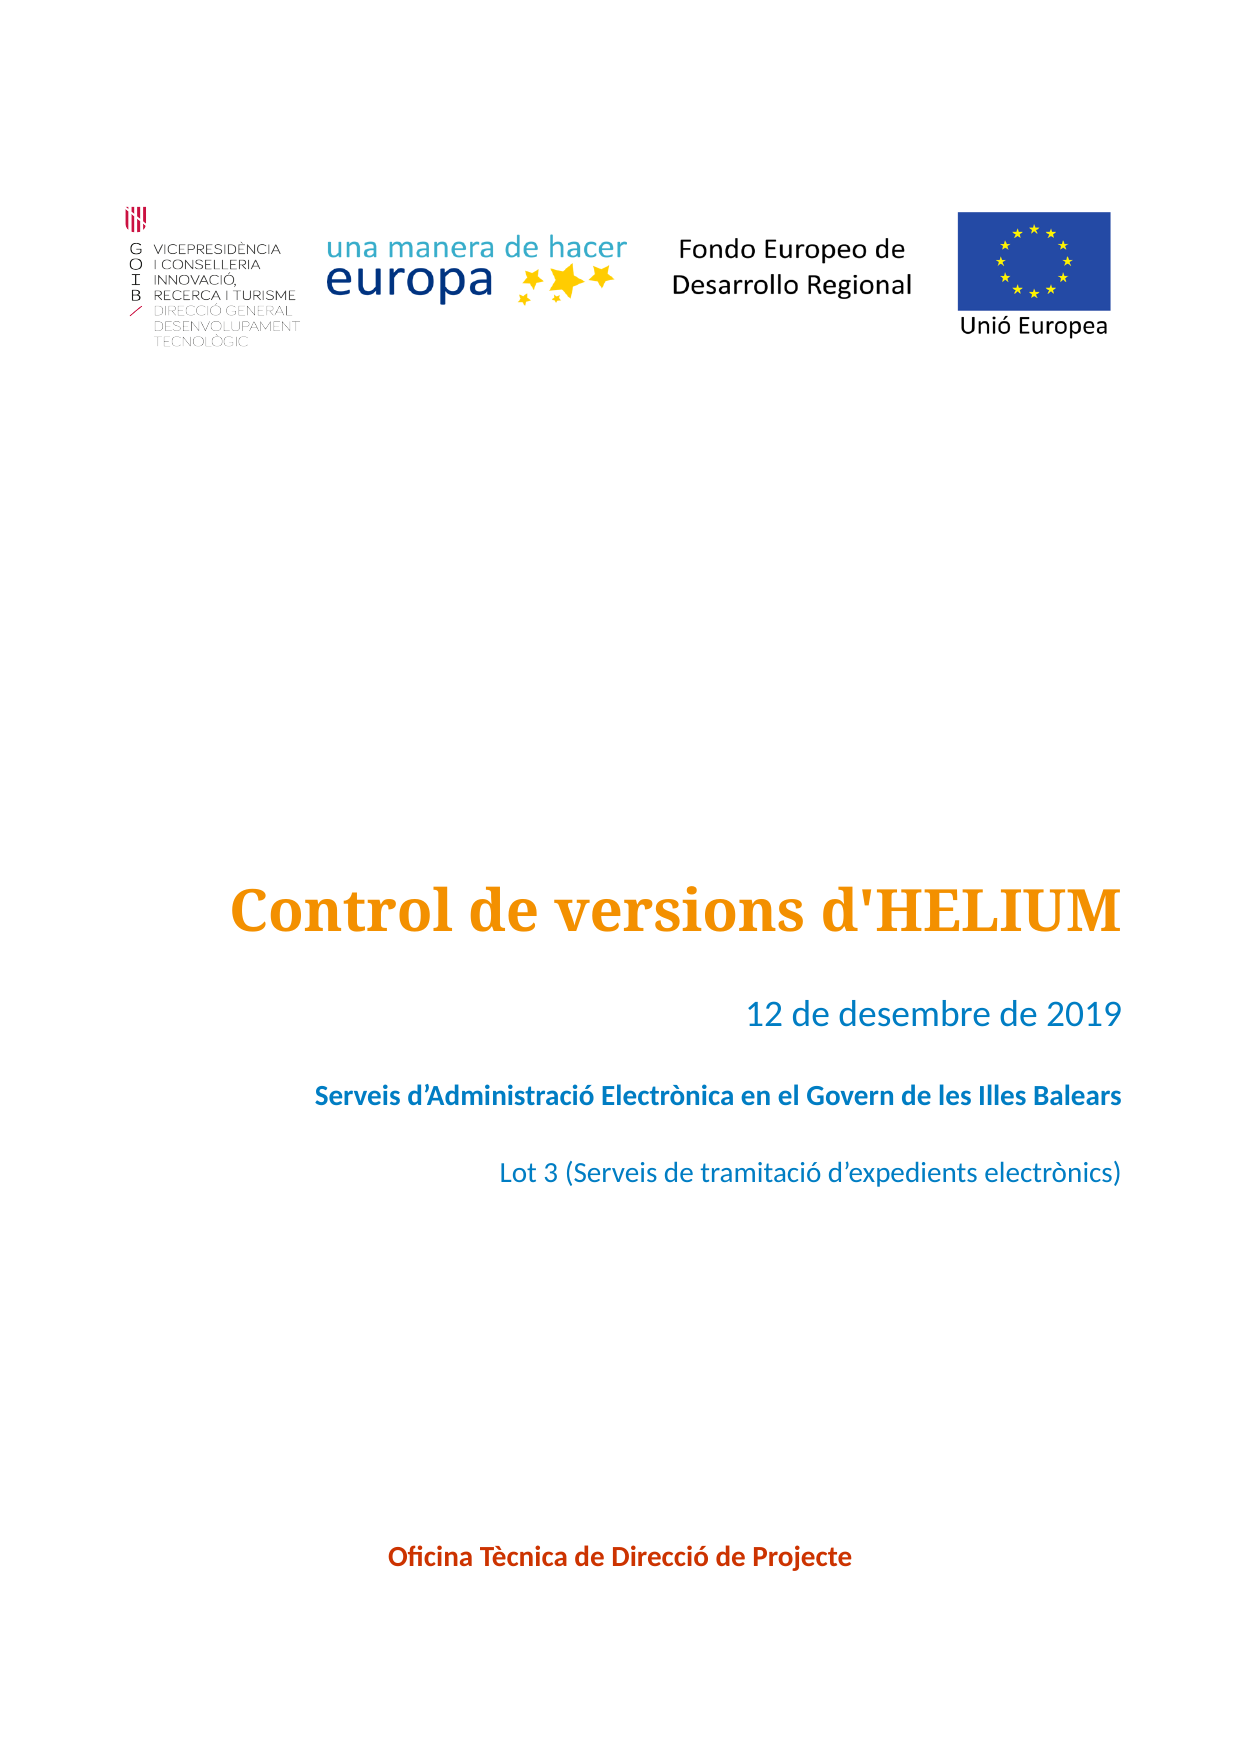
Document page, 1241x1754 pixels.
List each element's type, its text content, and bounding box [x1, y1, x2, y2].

text Lot 3 (Serveis de tramitació d’expedients electrònics) [118, 1154, 1122, 1189]
text Control de versions d'HELIUM [118, 869, 1122, 949]
text Serveis d’Administració Electrònica en el Govern de les Illes Balears [118, 1077, 1122, 1113]
text 12 de desembre de 2019 [118, 990, 1122, 1036]
picture [321, 202, 1122, 352]
text Oficina Tècnica de Direcció de Projecte [118, 1538, 1122, 1574]
picture [118, 202, 308, 351]
